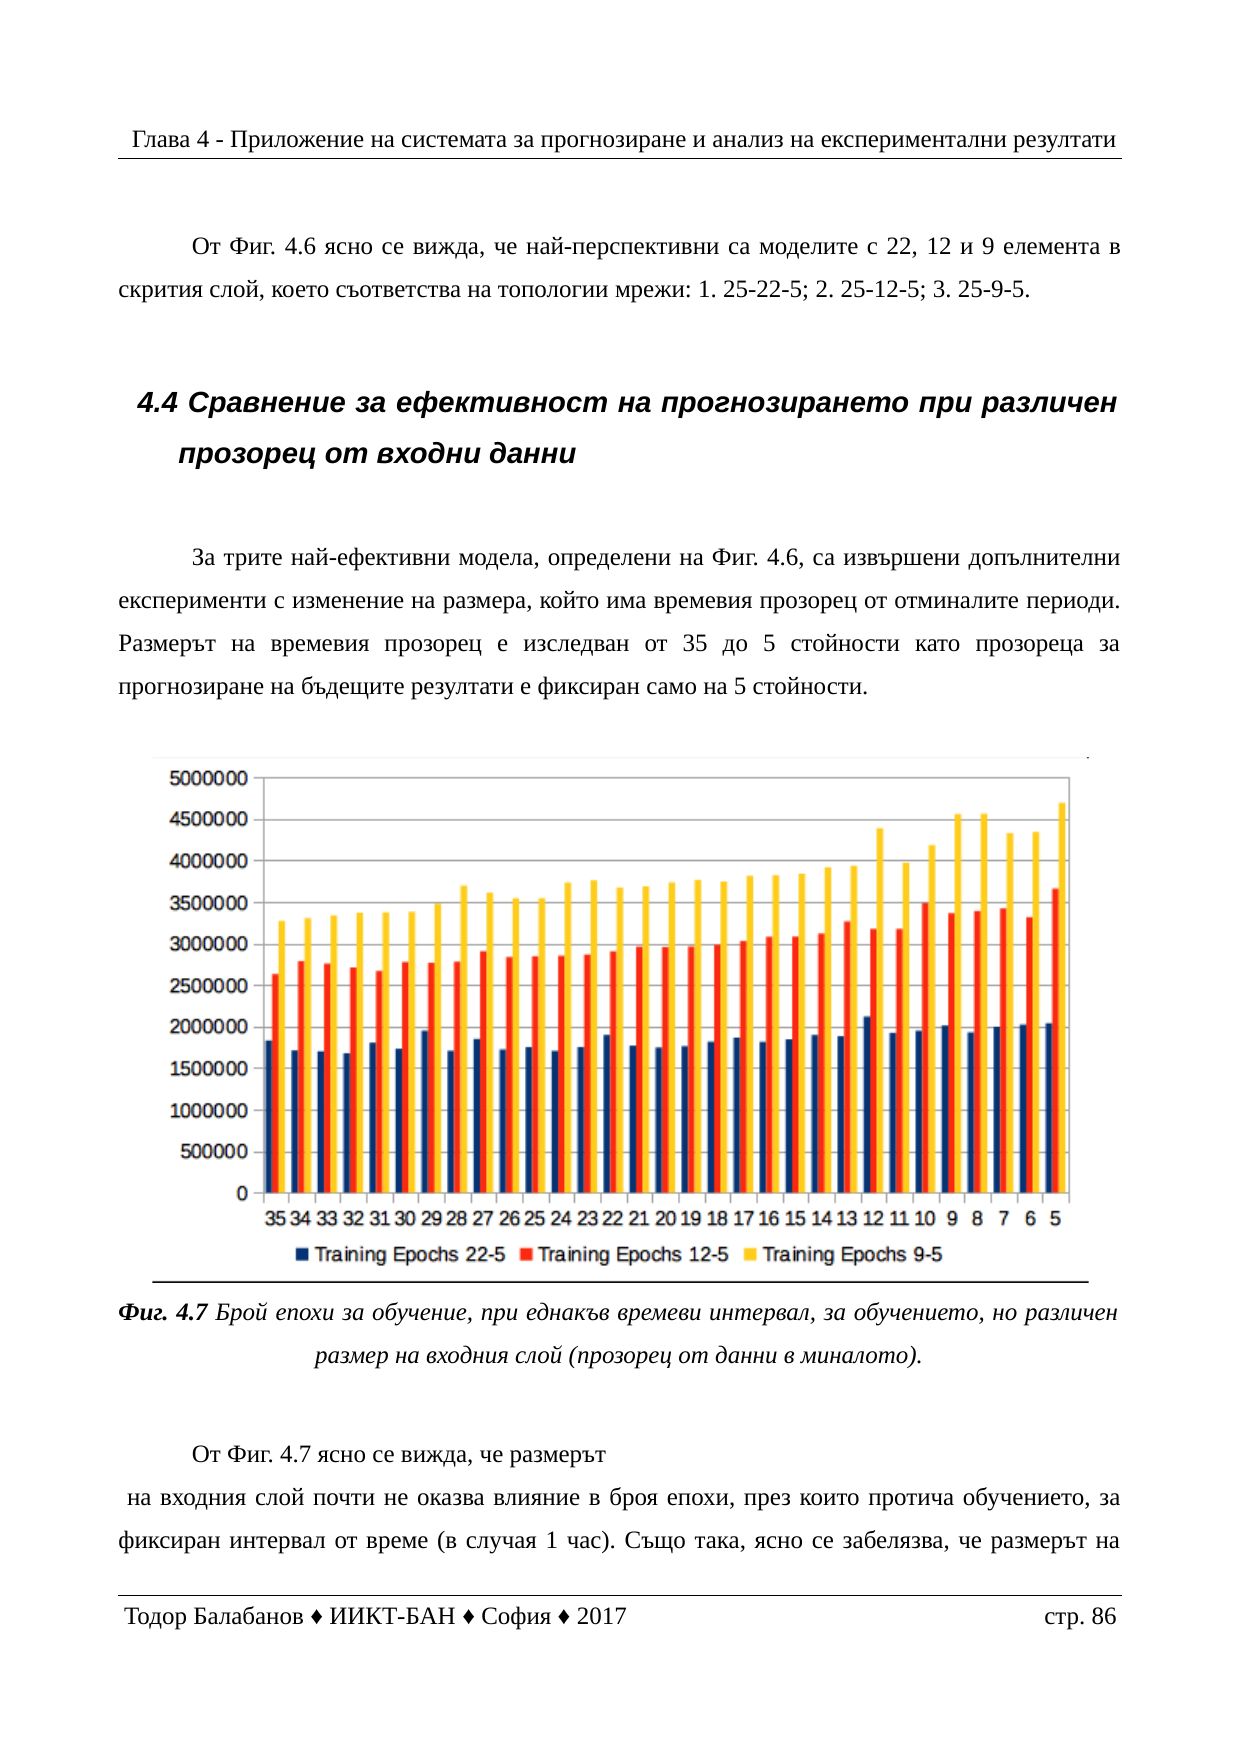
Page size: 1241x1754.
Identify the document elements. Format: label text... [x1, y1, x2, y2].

text От Фиг. 4.7 ясно се вижда, че размерът [118, 1439, 1122, 1467]
text Фиг. 4.7 Брой епохи за обучение, при еднакъв времеви интервал, за обучението, но различен размер на входния слой (прозорец от данни в миналото). [118, 1283, 1122, 1369]
text За трите най-ефективни модела, определени на Фиг. 4.6, са извършени допълнителни експерименти с изменение на размера, който има времевия прозорец от отминалите периоди. Размерът на времевия прозорец е изследван от 35 до 5 стойности като прозореца за прогнозиране на бъдещите резултати е фиксиран само на 5 стойности. [118, 542, 1122, 700]
subtitle 4.4 Сравнение за ефективност на прогнозирането при различен прозорец от входни данни [118, 385, 1122, 469]
text От Фиг. 4.6 ясно се вижда, че най-перспективни са моделите с 22, 12 и 9 елемента в скрития слой, което съответства на топологии мрежи: 1. 25-22-5; 2. 25-12-5; 3. 25-9-5. [118, 231, 1122, 303]
text на входния слой почти не оказва влияние в броя епохи, през които протича обучението, за фиксиран интервал от време (в случая 1 час). Също така, ясно се забелязва, че размерът на [118, 1482, 1122, 1554]
picture [151, 757, 1089, 1283]
